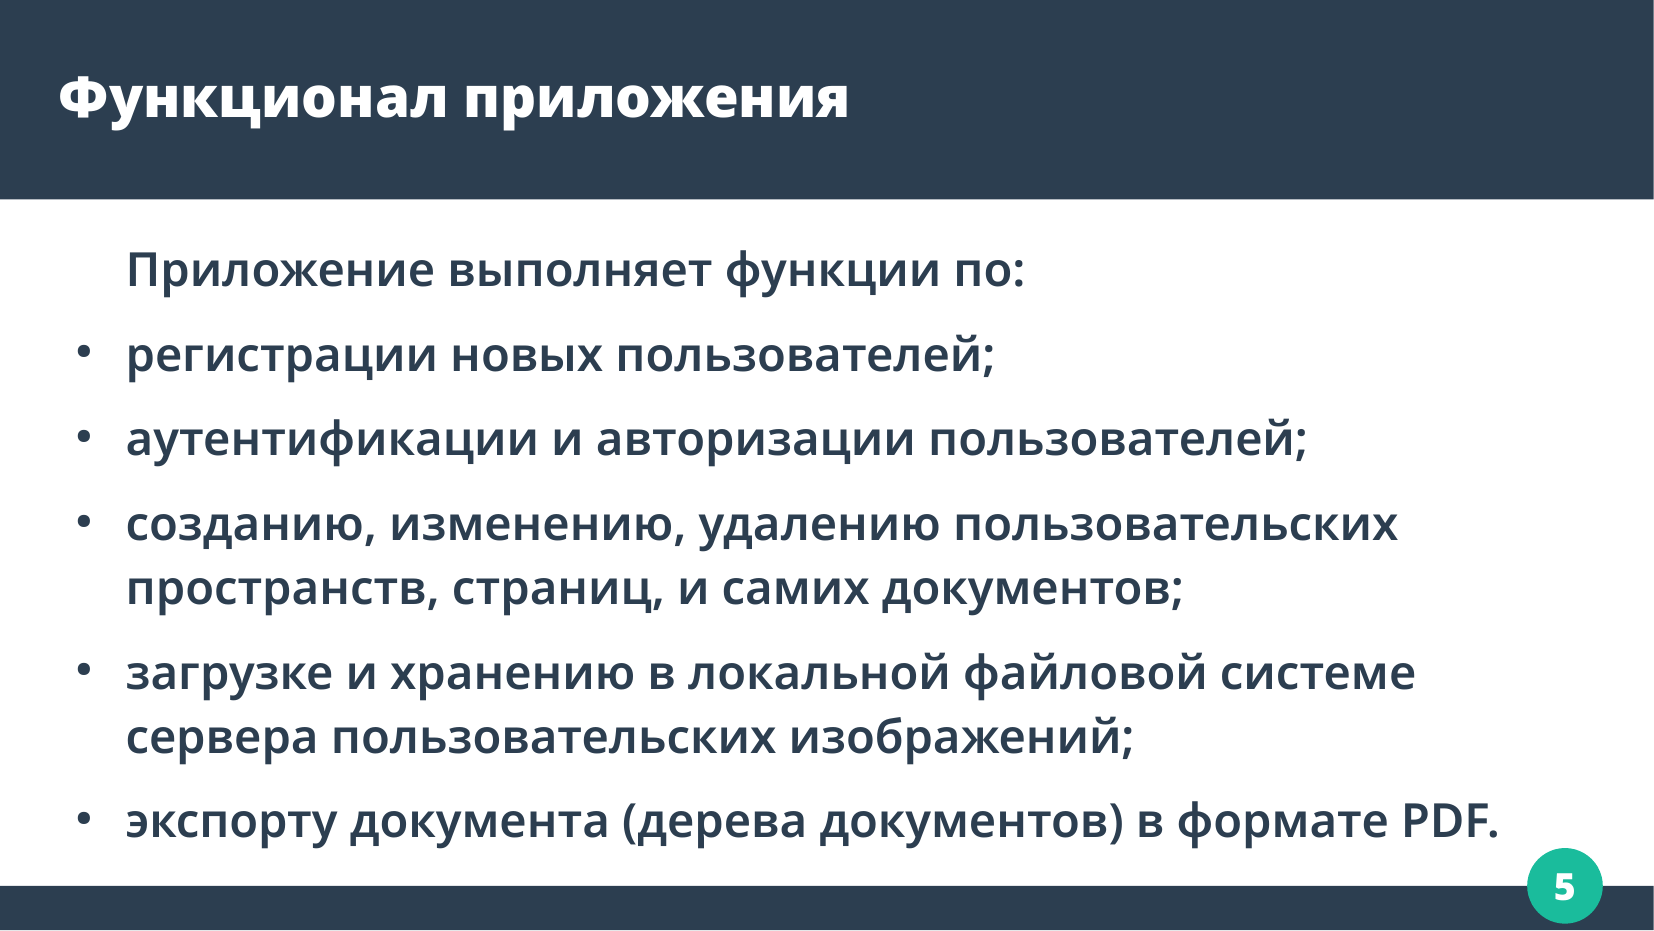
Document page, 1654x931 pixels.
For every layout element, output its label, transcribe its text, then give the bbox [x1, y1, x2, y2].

list Приложение выполняет функции по: регистрации новых пользователей; аутентификации и авторизации пользователей; созданию, изменению, удалению пользовательских пространств, страниц, и самих документов; загрузке и хранению в локальной файловой системе сервера пользовательских изображений; экспорту документа (дерева документов) в формате PDF. [59, 236, 1595, 857]
title Функционал приложения [59, 37, 1595, 155]
